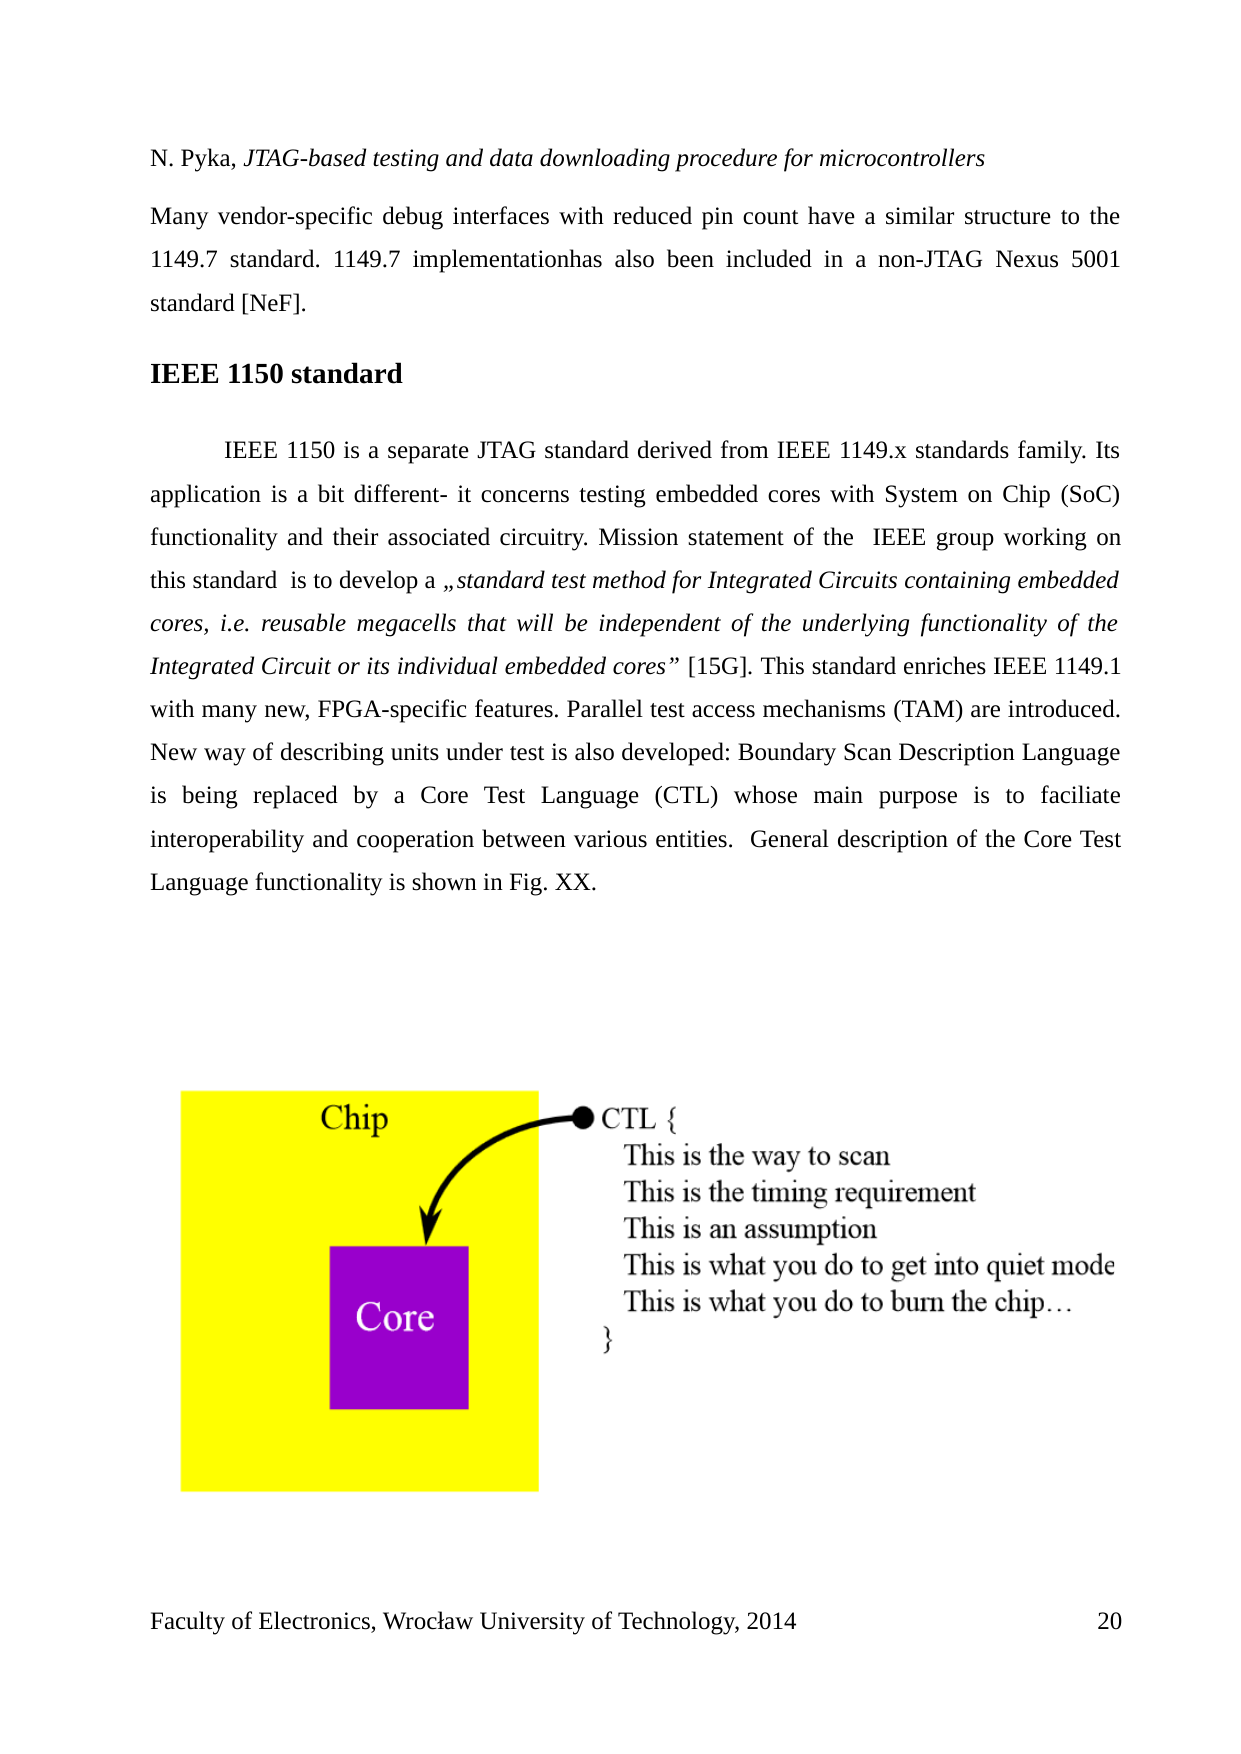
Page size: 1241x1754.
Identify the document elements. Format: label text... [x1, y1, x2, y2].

subtitle IEEE 1150 standard [150, 356, 1122, 389]
text IEEE 1150 is a separate JTAG standard derived from IEEE 1149.x standards family. Its application is a bit different- it concerns testing embedded cores with System on Chip (SoC) functionality and their associated circuitry. Mission statement of the IEEE group working on this standard is to develop a „standard test method for Integrated Circuits containing embedded cores, i.e. reusable megacells that will be independent of the underlying functionality of the Integrated Circuit or its individual embedded cores” [15G]. This standard enriches IEEE 1149.1 with many new, FPGA-specific features. Parallel test access mechanisms (TAM) are introduced. New way of describing units under test is also developed: Boundary Scan Description Language is being replaced by a Core Test Language (CTL) whose main purpose is to faciliate interoperability and cooperation between various entities. General description of the Core Test Language functionality is shown in Fig. XX. [150, 436, 1122, 896]
picture [151, 1062, 1115, 1527]
text Many vendor-specific debug interfaces with reduced pin count have a similar structure to the 1149.7 standard. 1149.7 implementationhas also been included in a non-JTAG Nexus 5001 standard [NeF]. [150, 201, 1122, 316]
